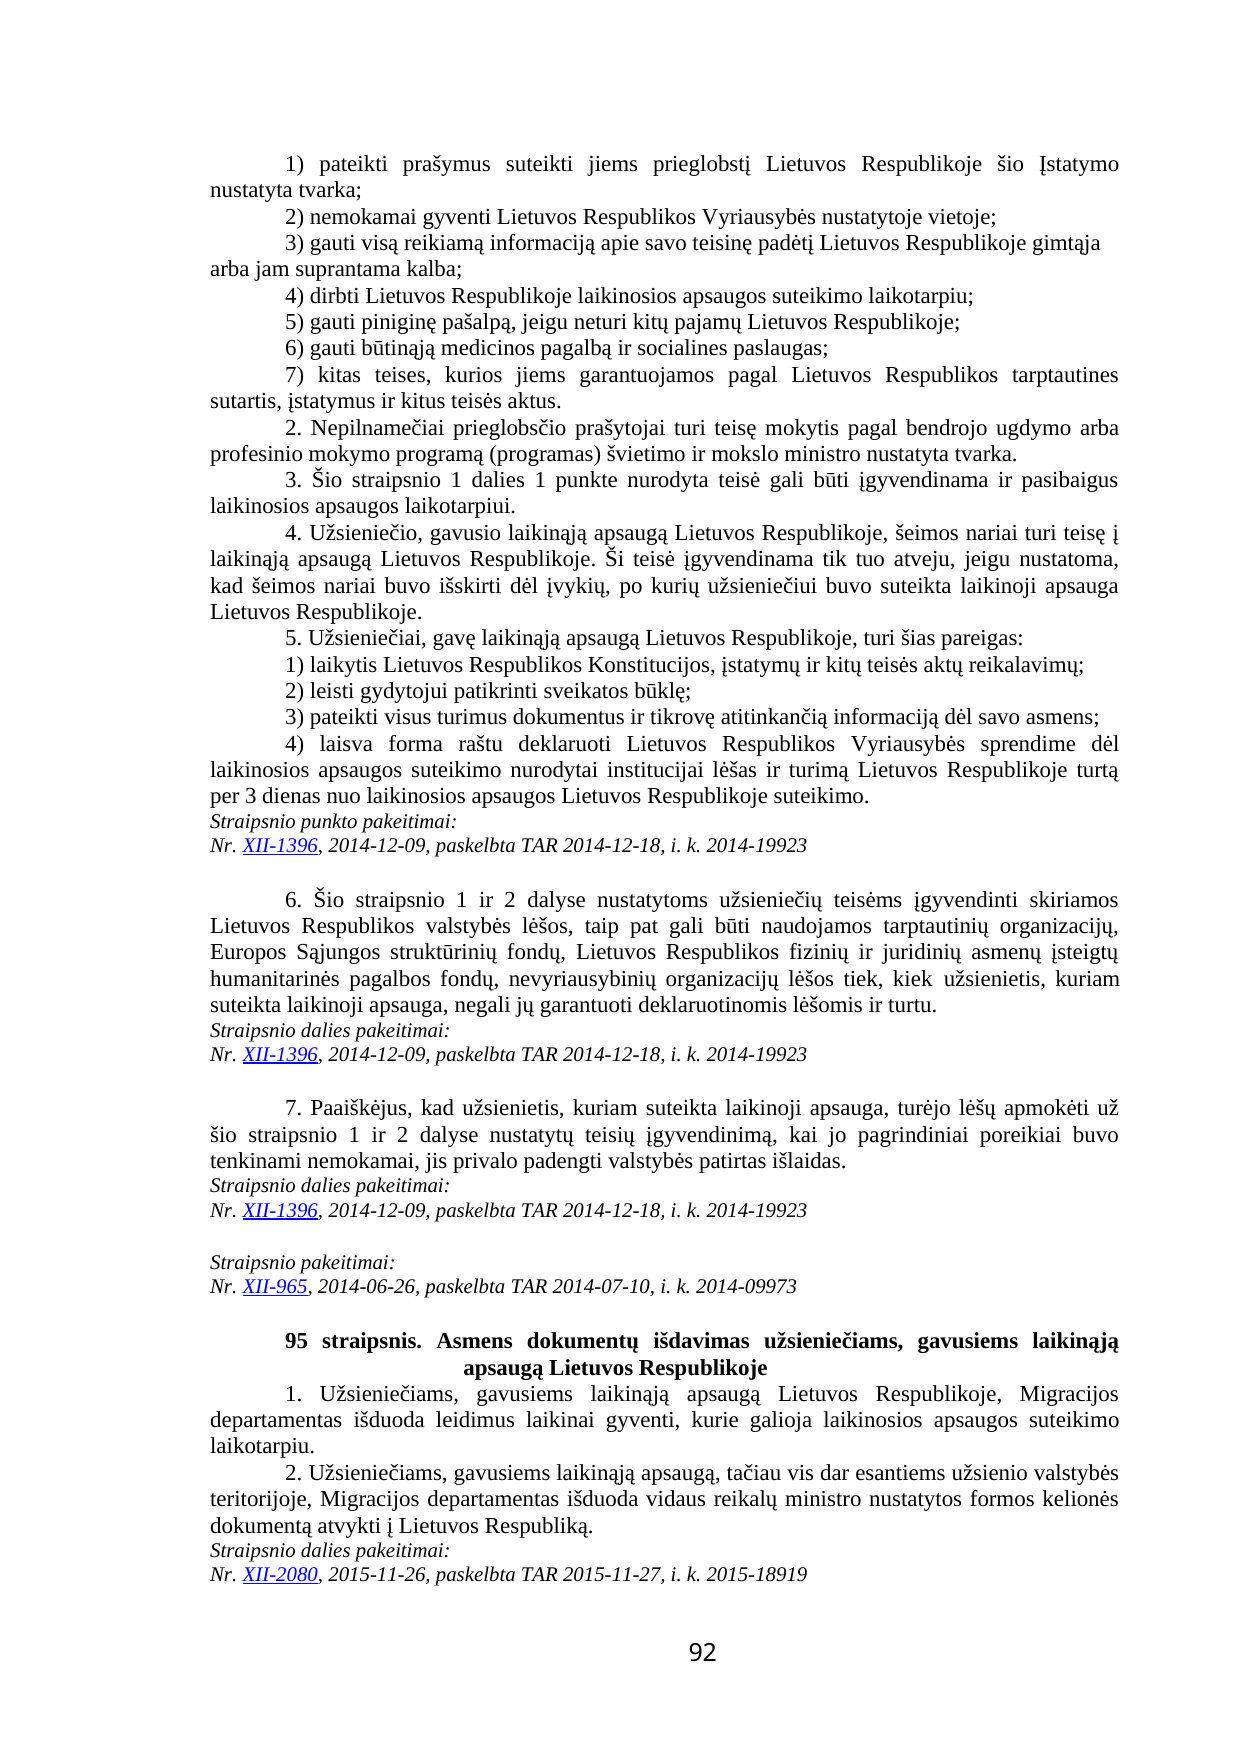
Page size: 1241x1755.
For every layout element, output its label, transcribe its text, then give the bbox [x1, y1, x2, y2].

text 3) pateikti visus turimus dokumentus ir tikrovę atitinkančią informaciją dėl savo asmens; [210, 703, 1120, 730]
text 95 straipsnis. Asmens dokumentų išdavimas užsieniečiams, gavusiems laikinąją apsaugą Lietuvos Respublikoje [285, 1327, 1120, 1380]
text 1) pateikti prašymus suteikti jiems prieglobstį Lietuvos Respublikoje šio Įstatymo nustatyta tvarka; [210, 150, 1120, 203]
text Straipsnio dalies pakeitimai: [210, 1173, 1120, 1197]
text 5) gauti piniginę pašalpą, jeigu neturi kitų pajamų Lietuvos Respublikoje; [210, 308, 1120, 334]
text 5. Užsieniečiai, gavę laikinąją apsaugą Lietuvos Respublikoje, turi šias pareigas: [210, 624, 1120, 651]
text 4. Užsieniečio, gavusio laikinąją apsaugą Lietuvos Respublikoje, šeimos nariai turi teisę į laikinąją apsaugą Lietuvos Respublikoje. Ši teisė įgyvendinama tik tuo atveju, jeigu nustatoma, kad šeimos nariai buvo išskirti dėl įvykių, po kurių užsieniečiui buvo suteikta laikinoji apsauga Lietuvos Respublikoje. [210, 519, 1120, 624]
text 2) nemokamai gyventi Lietuvos Respublikos Vyriausybės nustatytoje vietoje; [210, 203, 1120, 229]
text Nr. XII-1396, 2014-12-09, paskelbta TAR 2014-12-18, i. k. 2014-19923 [210, 833, 1120, 857]
text 3) gauti visą reikiamą informaciją apie savo teisinę padėtį Lietuvos Respublikoje gimtąja arba jam suprantama kalba; [210, 229, 1120, 282]
text 4) laisva forma raštu deklaruoti Lietuvos Respublikos Vyriausybės sprendime dėl laikinosios apsaugos suteikimo nurodytai institucijai lėšas ir turimą Lietuvos Respublikoje turtą per 3 dienas nuo laikinosios apsaugos Lietuvos Respublikoje suteikimo. [210, 730, 1120, 809]
text Straipsnio punkto pakeitimai: [210, 809, 1120, 833]
text 4) dirbti Lietuvos Respublikoje laikinosios apsaugos suteikimo laikotarpiu; [210, 282, 1120, 308]
text Nr. XII-1396, 2014-12-09, paskelbta TAR 2014-12-18, i. k. 2014-19923 [210, 1042, 1120, 1066]
text 1) laikytis Lietuvos Respublikos Konstitucijos, įstatymų ir kitų teisės aktų reikalavimų; [210, 651, 1120, 677]
text 7. Paaiškėjus, kad užsienietis, kuriam suteikta laikinoji apsauga, turėjo lėšų apmokėti už šio straipsnio 1 ir 2 dalyse nustatytų teisių įgyvendinimą, kai jo pagrindiniai poreikiai buvo tenkinami nemokamai, jis privalo padengti valstybės patirtas išlaidas. [210, 1094, 1120, 1173]
text 7) kitas teises, kurios jiems garantuojamos pagal Lietuvos Respublikos tarptautines sutartis, įstatymus ir kitus teisės aktus. [210, 361, 1120, 413]
text 2) leisti gydytojui patikrinti sveikatos būklę; [210, 677, 1120, 703]
text 1. Užsieniečiams, gavusiems laikinąją apsaugą Lietuvos Respublikoje, Migracijos departamentas išduoda leidimus laikinai gyventi, kurie galioja laikinosios apsaugos suteikimo laikotarpiu. [210, 1380, 1120, 1459]
text Straipsnio dalies pakeitimai: [210, 1017, 1120, 1042]
text 6. Šio straipsnio 1 ir 2 dalyse nustatytoms užsieniečių teisėms įgyvendinti skiriamos Lietuvos Respublikos valstybės lėšos, taip pat gali būti naudojamos tarptautinių organizacijų, Europos Sąjungos struktūrinių fondų, Lietuvos Respublikos fizinių ir juridinių asmenų įsteigtų humanitarinės pagalbos fondų, nevyriausybinių organizacijų lėšos tiek, kiek užsienietis, kuriam suteikta laikinoji apsauga, negali jų garantuoti deklaruotinomis lėšomis ir turtu. [210, 886, 1120, 1017]
text Nr. XII-1396, 2014-12-09, paskelbta TAR 2014-12-18, i. k. 2014-19923 [210, 1197, 1120, 1222]
text Straipsnio pakeitimai: [210, 1250, 1120, 1274]
text Straipsnio dalies pakeitimai: [210, 1538, 1120, 1562]
text 2. Nepilnamečiai prieglobsčio prašytojai turi teisę mokytis pagal bendrojo ugdymo arba profesinio mokymo programą (programas) švietimo ir mokslo ministro nustatyta tvarka. [210, 413, 1120, 466]
text Nr. XII-2080, 2015-11-26, paskelbta TAR 2015-11-27, i. k. 2015-18919 [210, 1562, 1120, 1586]
text 3. Šio straipsnio 1 dalies 1 punkte nurodyta teisė gali būti įgyvendinama ir pasibaigus laikinosios apsaugos laikotarpiui. [210, 466, 1120, 519]
text 2. Užsieniečiams, gavusiems laikinąją apsaugą, tačiau vis dar esantiems užsienio valstybės teritorijoje, Migracijos departamentas išduoda vidaus reikalų ministro nustatytos formos kelionės dokumentą atvykti į Lietuvos Respubliką. [210, 1459, 1120, 1538]
text Nr. XII-965, 2014-06-26, paskelbta TAR 2014-07-10, i. k. 2014-09973 [210, 1274, 1120, 1298]
text 6) gauti būtinąją medicinos pagalbą ir socialines paslaugas; [210, 334, 1120, 361]
